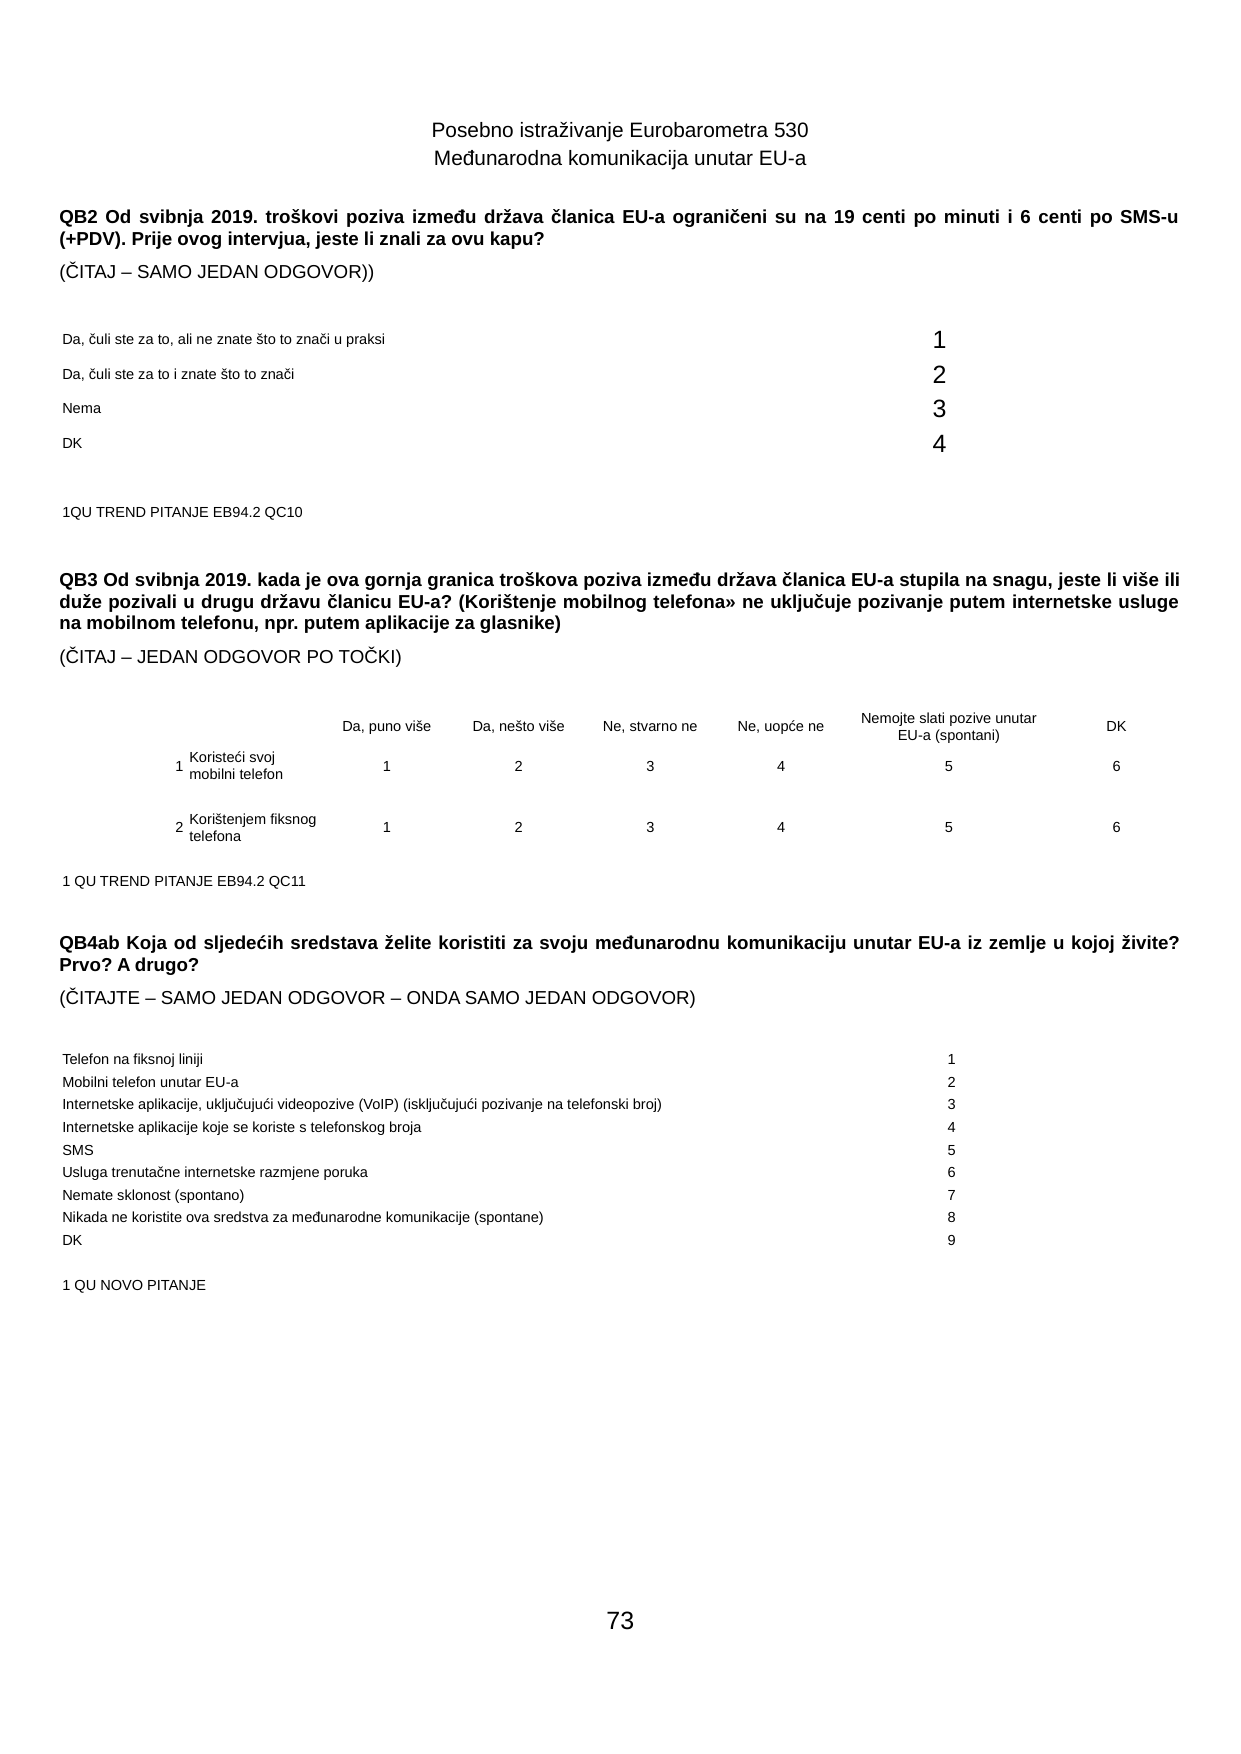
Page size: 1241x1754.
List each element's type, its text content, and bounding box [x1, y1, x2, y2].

table_cell DK [59, 426, 809, 461]
table_cell 2 [819, 1070, 958, 1093]
table_header Da, čuli ste za to, ali ne znate što to znači u praksi [59, 322, 809, 357]
table_cell Nemate sklonost (spontano) [59, 1184, 819, 1206]
table_cell 1 QU TREND PITANJE EB94.2 QC11 [59, 870, 584, 892]
table_header 1 [819, 1048, 958, 1070]
table_cell Koristeći svoj mobilni telefon [186, 746, 321, 785]
table_cell [810, 495, 949, 530]
table_cell [321, 785, 452, 808]
table_cell [186, 847, 321, 870]
table_header Nemojte slati pozive unutar EU-a (spontani) [846, 707, 1052, 746]
table_cell Internetske aplikacije koje se koriste s telefonskog broja [59, 1116, 819, 1138]
table_cell 1 [321, 746, 452, 785]
table_cell 3 [819, 1093, 958, 1116]
table_cell 7 [819, 1184, 958, 1206]
table_cell Korištenjem fiksnog telefona [186, 808, 321, 847]
table_cell [716, 847, 846, 870]
table_cell [453, 785, 584, 808]
table_cell Usluga trenutačne internetske razmjene poruka [59, 1161, 819, 1183]
table_cell 1 [321, 808, 452, 847]
table_header Telefon na fiksnoj liniji [59, 1048, 819, 1070]
table_cell [321, 847, 452, 870]
table_cell Internetske aplikacije, uključujući videopozive (VoIP) (isključujući pozivanje na telefonski broj) [59, 1093, 819, 1116]
table_cell Da, čuli ste za to i znate što to znači [59, 357, 809, 391]
table_cell 8 [819, 1206, 958, 1229]
table_cell [186, 785, 321, 808]
text (ČITAJ – JEDAN ODGOVOR PO TOČKI) [59, 646, 1181, 667]
table_cell [716, 870, 846, 892]
table_cell [453, 847, 584, 870]
table_cell 5 [819, 1138, 958, 1161]
table_cell [1052, 870, 1181, 892]
table_cell [1052, 847, 1181, 870]
table_cell SMS [59, 1138, 819, 1161]
table_cell 5 [846, 808, 1052, 847]
table_header [186, 707, 321, 746]
table_cell [716, 785, 846, 808]
table_cell [819, 1251, 958, 1274]
table_cell 4 [716, 808, 846, 847]
text QB3 Od svibnja 2019. kada je ova gornja granica troškova poziva između država članica EU-a stupila na snagu, jeste li više ili duže pozivali u drugu državu članicu EU-a? (Korištenje mobilnog telefona» ne uključuje pozivanje putem internetske usluge na mobilnom telefonu, npr. putem aplikacije za glasnike) [59, 569, 1181, 634]
table_cell Mobilni telefon unutar EU-a [59, 1070, 819, 1093]
table_cell 2 [453, 746, 584, 785]
table_cell [584, 870, 716, 892]
table_cell 4 [716, 746, 846, 785]
table_cell [846, 847, 1052, 870]
table_cell 2 [810, 357, 949, 391]
table_cell [1052, 785, 1181, 808]
table_cell [846, 785, 1052, 808]
table_cell [846, 870, 1052, 892]
table_header Da, nešto više [453, 707, 584, 746]
table_header Da, puno više [321, 707, 452, 746]
table_cell Nema [59, 391, 809, 426]
table_cell 3 [810, 391, 949, 426]
table_cell 2 [59, 808, 186, 847]
table_cell 1QU TREND PITANJE EB94.2 QC10 [59, 495, 809, 530]
table_header [59, 707, 186, 746]
table_cell [59, 785, 186, 808]
table_cell 6 [1052, 746, 1181, 785]
table_cell [59, 461, 809, 495]
text (ČITAJ – SAMO JEDAN ODGOVOR)) [59, 261, 1181, 283]
table_cell 1 QU NOVO PITANJE [59, 1274, 819, 1296]
table_cell [584, 847, 716, 870]
table_cell Nikada ne koristite ova sredstva za međunarodne komunikacije (spontane) [59, 1206, 819, 1229]
table_cell [810, 461, 949, 495]
text QB4ab Koja od sljedećih sredstava želite koristiti za svoju međunarodnu komunikaciju unutar EU-a iz zemlje u kojoj živite? Prvo? A drugo? [59, 932, 1181, 975]
table_header Ne, uopće ne [716, 707, 846, 746]
table_cell 9 [819, 1229, 958, 1251]
table_cell 3 [584, 746, 716, 785]
table_cell 6 [819, 1161, 958, 1183]
table_header Ne, stvarno ne [584, 707, 716, 746]
table_cell [584, 785, 716, 808]
table_cell 2 [453, 808, 584, 847]
table_header 1 [810, 322, 949, 357]
table_cell [59, 847, 186, 870]
table_header DK [1052, 707, 1181, 746]
table_cell [819, 1274, 958, 1296]
table_cell 6 [1052, 808, 1181, 847]
table_cell 3 [584, 808, 716, 847]
table_cell [59, 1251, 819, 1274]
text QB2 Od svibnja 2019. troškovi poziva između država članica EU-a ograničeni su na 19 centi po minuti i 6 centi po SMS-u (+PDV). Prije ovog intervjua, jeste li znali za ovu kapu? [59, 206, 1181, 249]
table_cell DK [59, 1229, 819, 1251]
table_cell 4 [810, 426, 949, 461]
table_cell 4 [819, 1116, 958, 1138]
table_cell 1 [59, 746, 186, 785]
table_cell 5 [846, 746, 1052, 785]
text (ČITAJTE – SAMO JEDAN ODGOVOR – ONDA SAMO JEDAN ODGOVOR) [59, 987, 1181, 1008]
